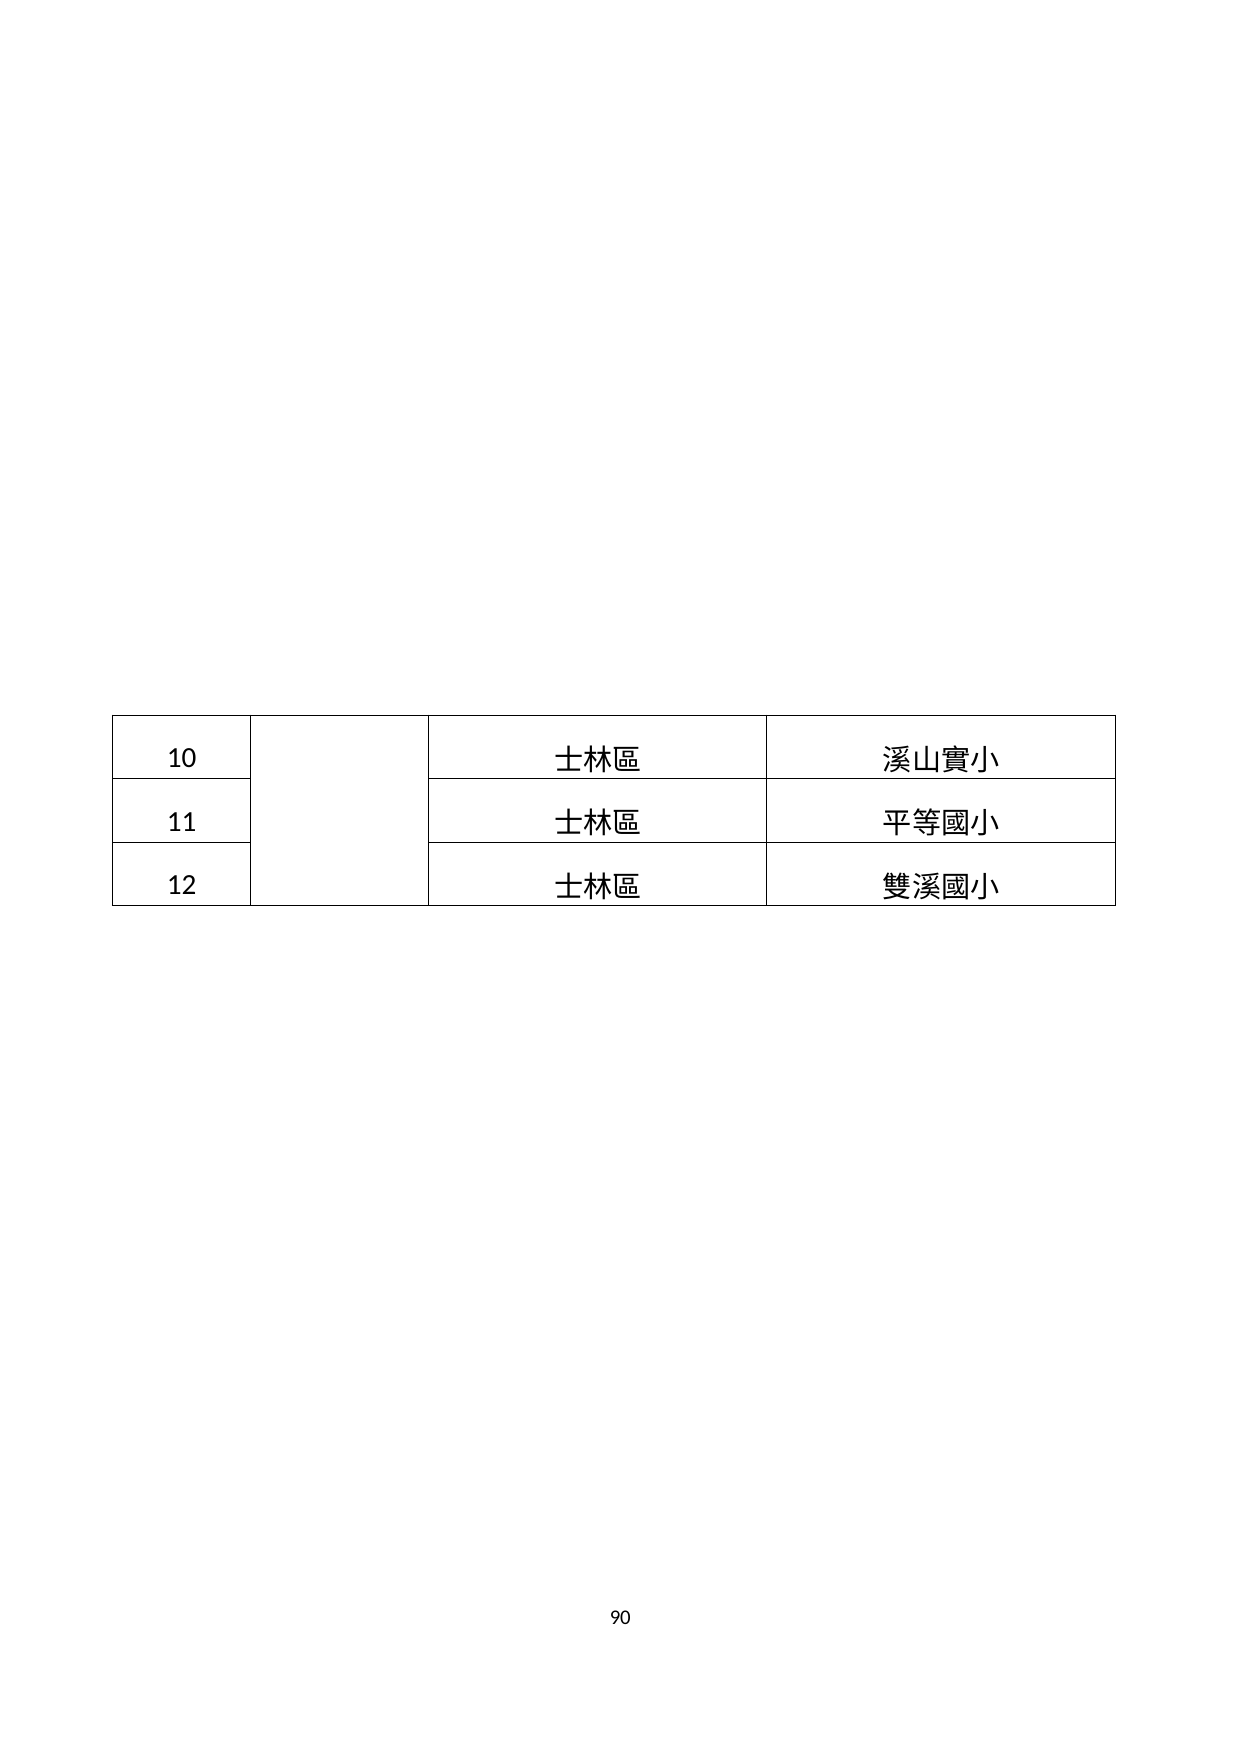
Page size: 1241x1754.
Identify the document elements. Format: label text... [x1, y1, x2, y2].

table_cell 11 [113, 779, 250, 842]
table_cell 士林區 [429, 843, 766, 905]
table_cell 士林區 [429, 716, 766, 778]
table_cell [251, 716, 428, 905]
table_cell 雙溪國小 [767, 843, 1115, 905]
table_cell 12 [113, 843, 250, 905]
table_cell 平等國小 [767, 779, 1115, 842]
table_cell 10 [113, 716, 250, 778]
table_cell 溪山實小 [767, 716, 1115, 778]
table_cell 士林區 [429, 779, 766, 842]
